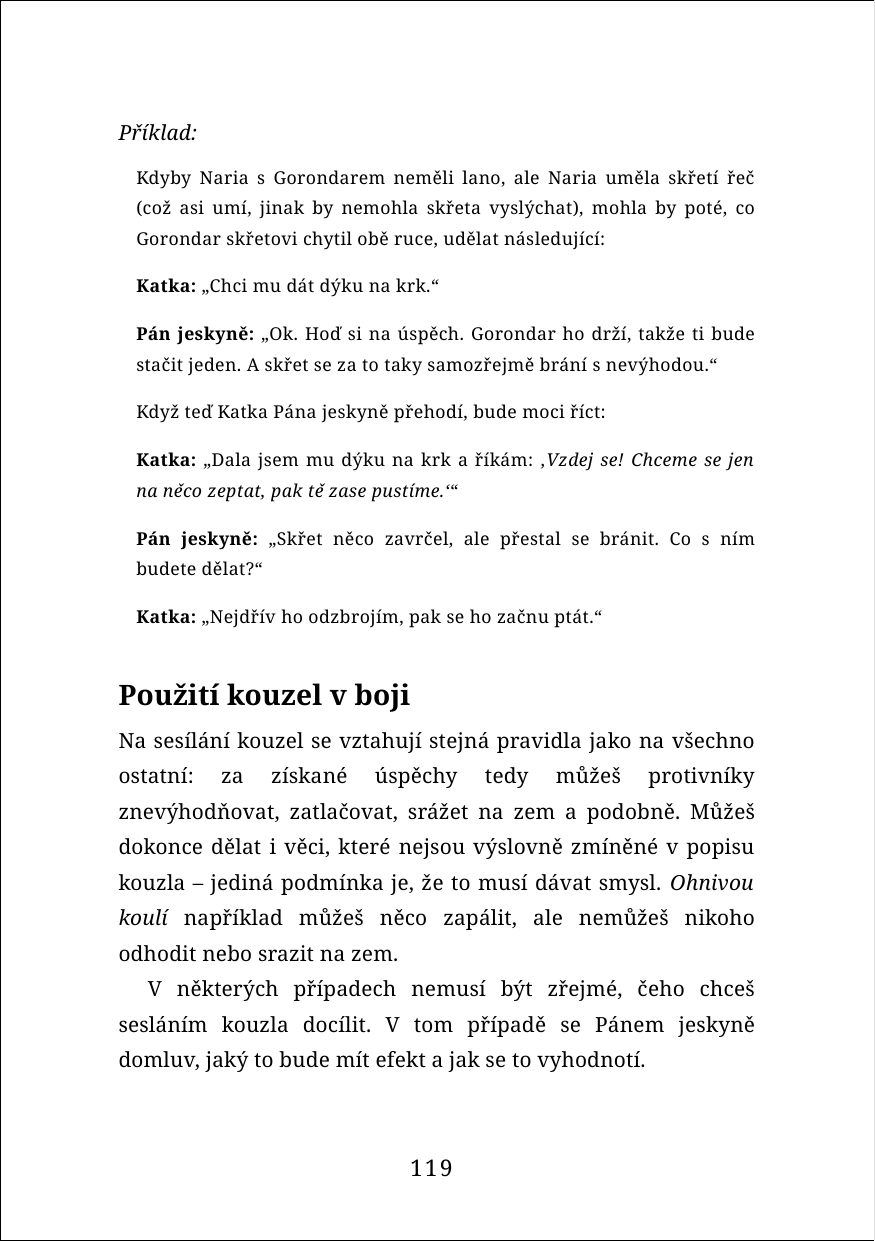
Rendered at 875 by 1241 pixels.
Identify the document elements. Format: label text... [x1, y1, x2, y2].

text Kdyby Naria s Gorondarem neměli lano, ale Naria uměla skřetí řeč (což asi umí, jinak by nemohla skřeta vyslýchat), mohla by poté, co Gorondar skřetovi chytil obě ruce, udělat následující: [136, 166, 756, 250]
text Katka: „Chci mu dát dýku na krk.“ [136, 274, 756, 298]
text Na sesílání kouzel se vztahují stejná pravidla jako na všechno ostatní: za získané úspěchy tedy můžeš protivníky znevýhodňovat, zatlačovat, srážet na zem a podobně. Můžeš dokonce dělat i věci, které nejsou výslovně zmíněné v popisu kouzla – jediná podmínka je, že to musí dávat smysl. Ohnivou koulí například můžeš něco zapálit, ale nemůžeš nikoho odhodit nebo srazit na zem. V některých případech nemusí být zřejmé, čeho chceš sesláním kouzla docílit. V tom případě se Pánem jeskyně domluv, jaký to bude mít efekt a jak se to vyhodnotí. [118, 726, 756, 1074]
subtitle Použití kouzel v boji [118, 676, 756, 714]
text Když teď Katka Pána jeskyně přehodí, bude moci říct: [136, 400, 756, 424]
text Příklad: [118, 118, 756, 147]
text Pán jeskyně: „Skřet něco zavrčel, ale přestal se bránit. Co s ním budete dělat?“ [136, 526, 756, 580]
text Katka: „Nejdřív ho odzbrojím, pak se ho začnu ptát.“ [136, 604, 756, 628]
text Katka: „Dala jsem mu dýku na krk a říkám: ‚Vzdej se! Chceme se jen na něco zeptat, pak tě zase pustíme.‘“ [136, 448, 756, 502]
text Pán jeskyně: „Ok. Hoď si na úspěch. Gorondar ho drží, takže ti bude stačit jeden. A skřet se za to taky samozřejmě brání s nevýhodou.“ [136, 322, 756, 376]
